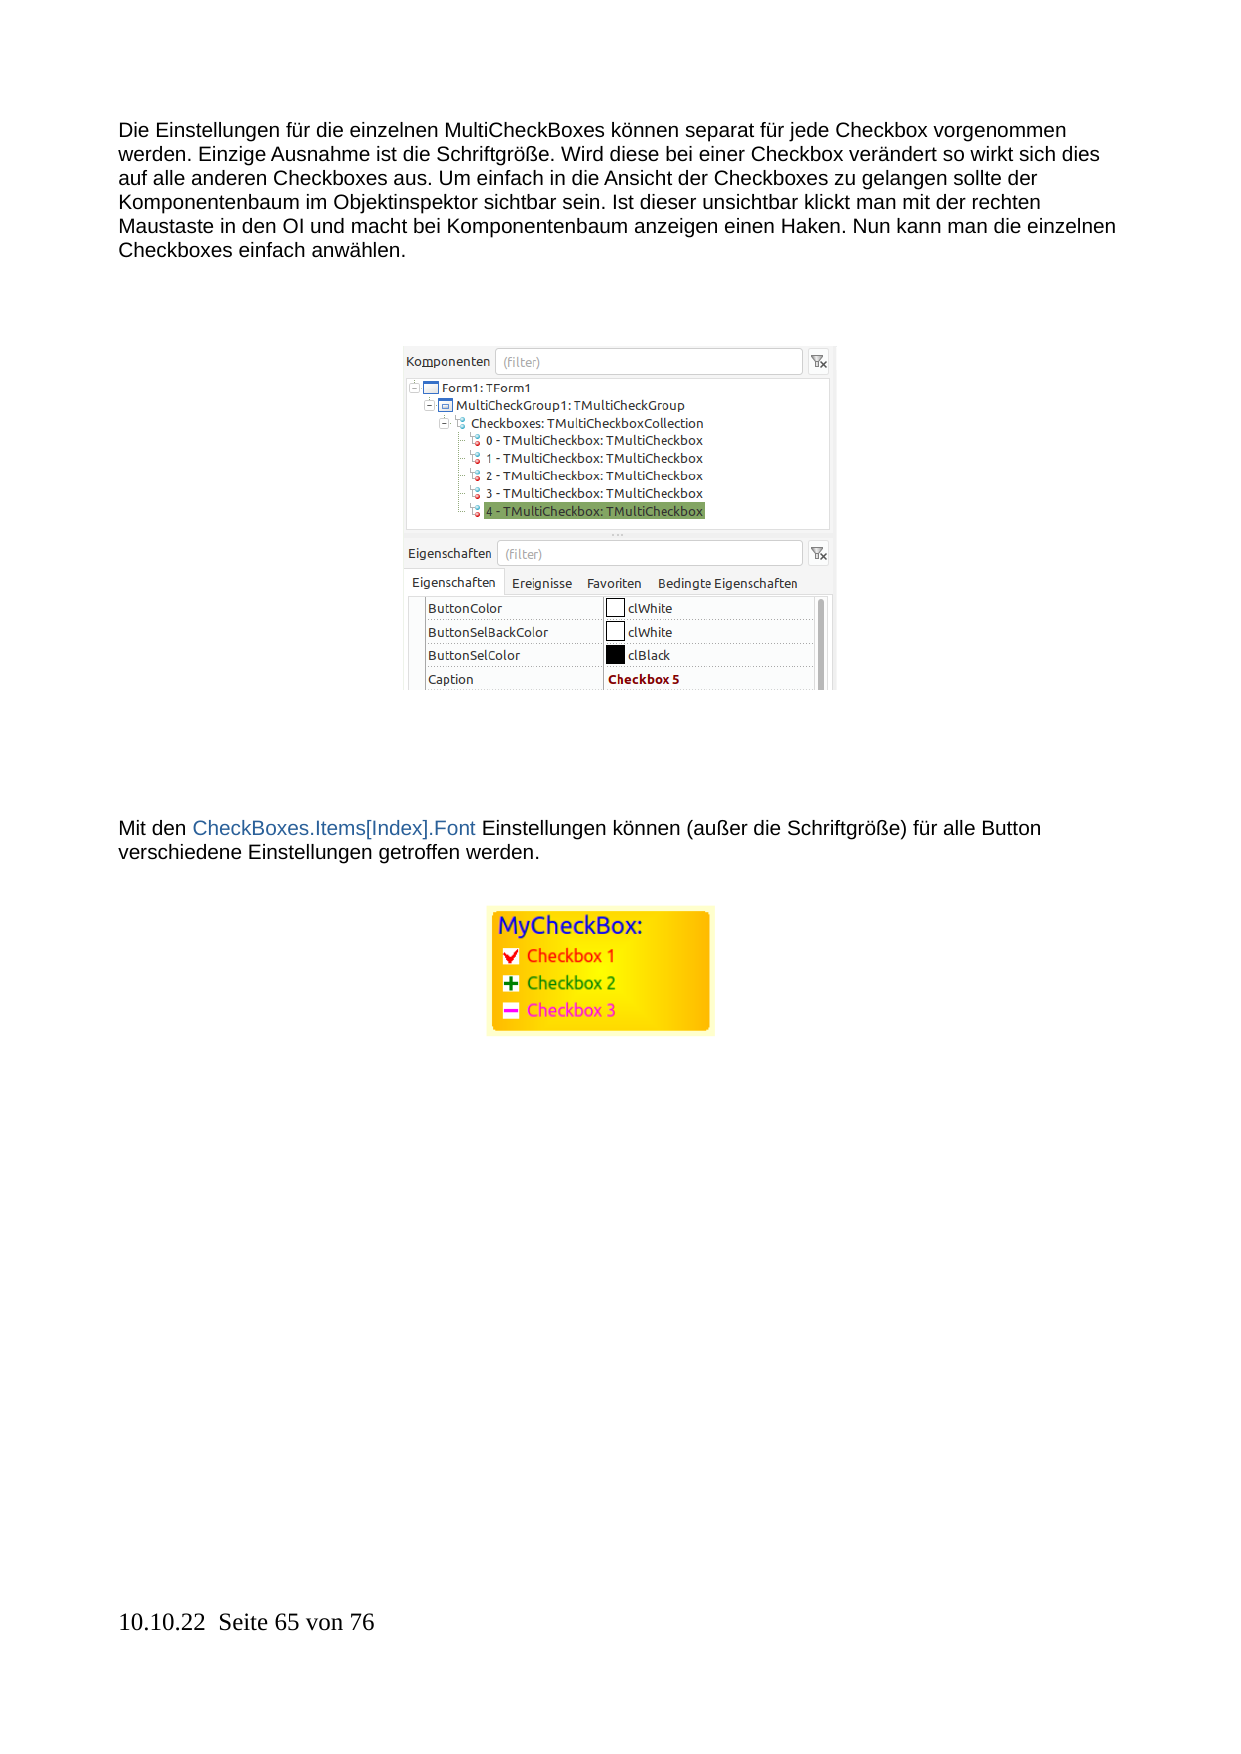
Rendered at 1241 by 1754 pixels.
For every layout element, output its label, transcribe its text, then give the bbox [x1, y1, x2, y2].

picture [479, 897, 728, 1046]
text Mit den CheckBoxes.Items[Index].Font Einstellungen können (außer die Schriftgröße) für alle Button verschiedene Einstellungen getroffen werden. [118, 816, 1122, 864]
picture [403, 346, 837, 690]
text Die Einstellungen für die einzelnen MultiCheckBoxes können separat für jede Checkbox vorgenommen werden. Einzige Ausnahme ist die Schriftgröße. Wird diese bei einer Checkbox verändert so wirkt sich dies auf alle anderen Checkboxes aus. Um einfach in die Ansicht der Checkboxes zu gelangen sollte der Komponentenbaum im Objektinspektor sichtbar sein. Ist dieser unsichtbar klickt man mit der rechten Maustaste in den OI und macht bei Komponentenbaum anzeigen einen Haken. Nun kann man die einzelnen Checkboxes einfach anwählen. [118, 118, 1122, 262]
